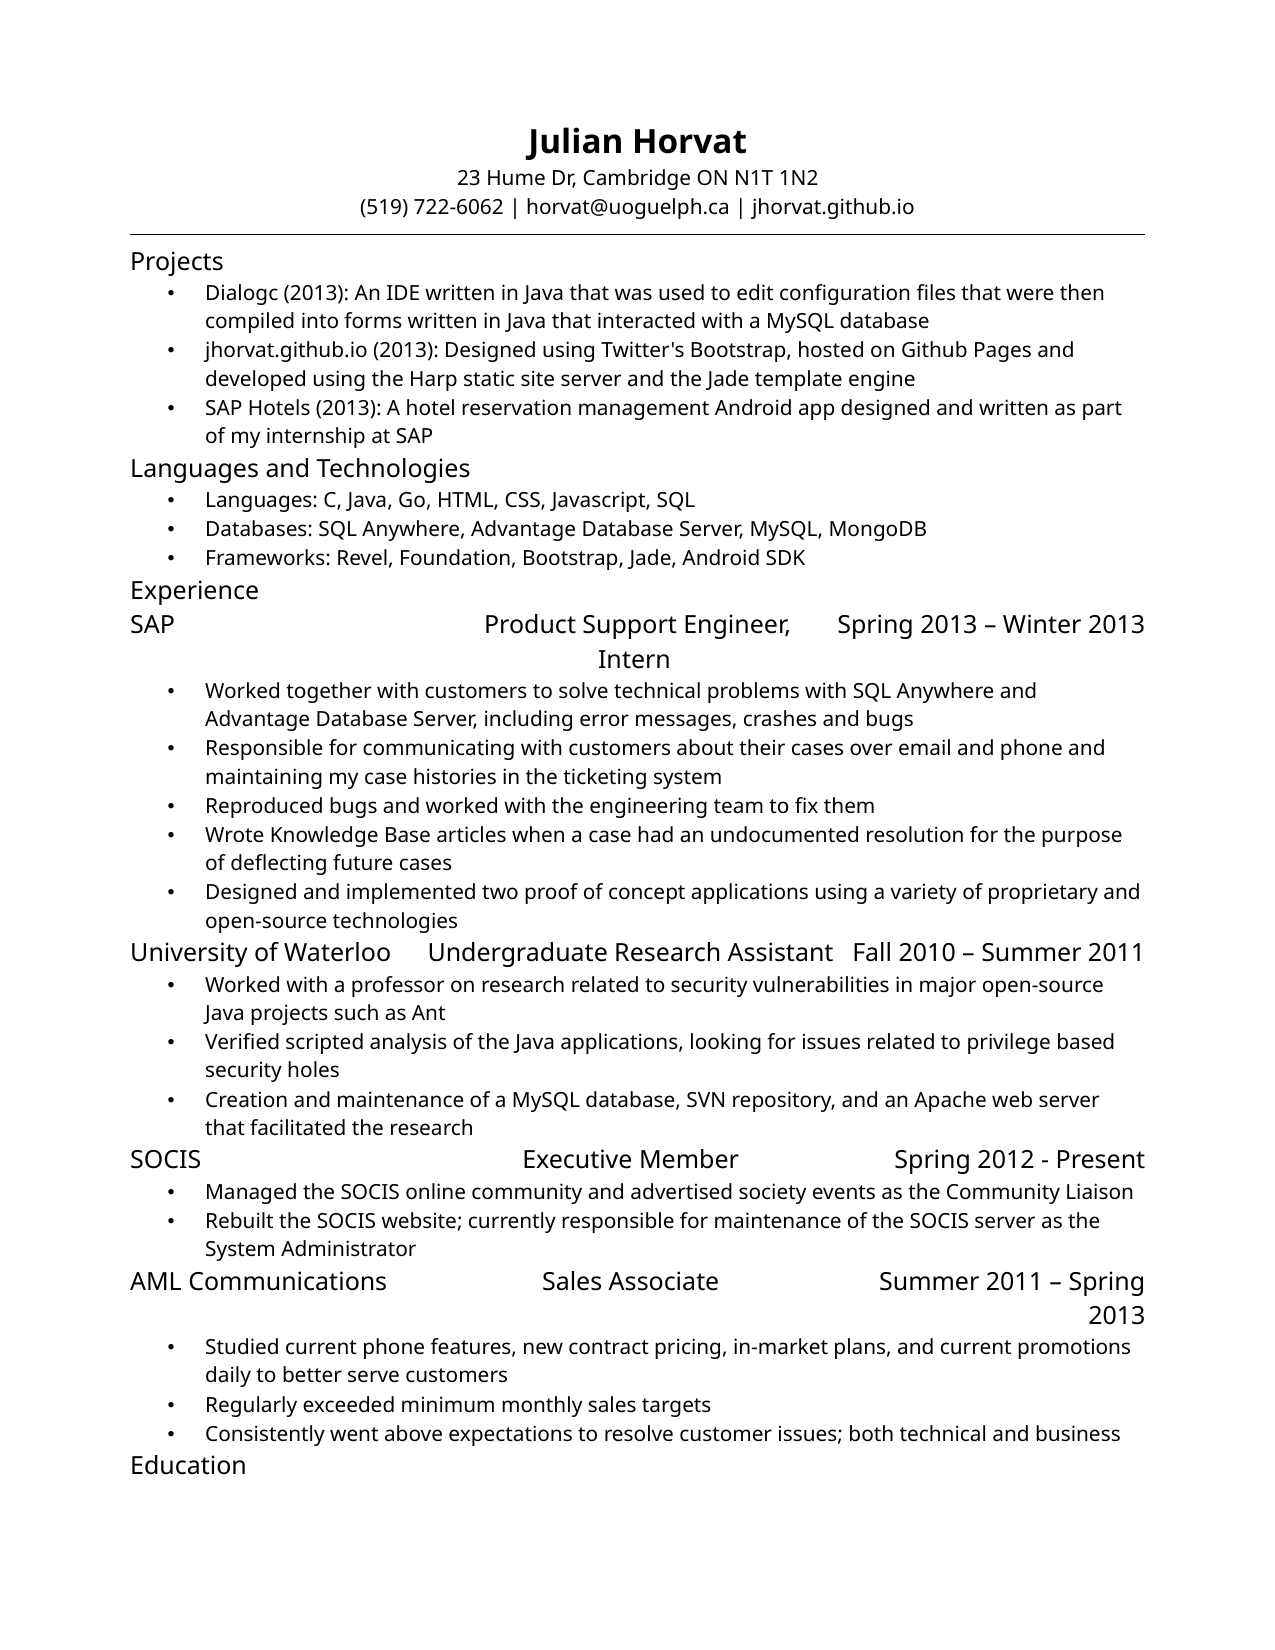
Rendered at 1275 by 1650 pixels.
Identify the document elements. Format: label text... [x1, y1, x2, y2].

table_header Product Support Engineer, Intern [468, 607, 807, 676]
table_header AML Communications [130, 1264, 427, 1332]
text (519) 722-6062 | horvat@uoguelph.ca | jhorvat.github.io [130, 192, 1145, 220]
text Education [130, 1448, 1145, 1482]
list Creation and maintenance of a MySQL database, SVN repository, and an Apache web server that facilitated the research [167, 1085, 1145, 1142]
table_header Undergraduate Research Assistant [427, 935, 841, 970]
list Verified scripted analysis of the Java applications, looking for issues related to privilege based security holes [167, 1027, 1145, 1084]
table_header Summer 2011 – Spring 2013 [841, 1264, 1145, 1332]
table_header Sales Associate [427, 1264, 841, 1332]
list Worked together with customers to solve technical problems with SQL Anywhere and Advantage Database Server, including error messages, crashes and bugs [167, 676, 1145, 733]
table_header Executive Member [427, 1142, 841, 1177]
table_header University of Waterloo [130, 935, 427, 970]
list Worked with a professor on research related to security vulnerabilities in major open-source Java projects such as Ant [167, 970, 1145, 1027]
list Rebuilt the SOCIS website; currently responsible for maintenance of the SOCIS server as the System Administrator [167, 1206, 1145, 1263]
text Experience [130, 572, 1145, 607]
table_header SAP [130, 607, 468, 676]
list Reproduced bugs and worked with the engineering team to fix them [167, 791, 1145, 819]
table_header Spring 2012 - Present [841, 1142, 1145, 1177]
list Frameworks: Revel, Foundation, Bootstrap, Jade, Android SDK [167, 543, 1145, 572]
table_header SOCIS [130, 1142, 427, 1177]
list Wrote Knowledge Base articles when a case had an undocumented resolution for the purpose of deflecting future cases [167, 820, 1145, 877]
list Studied current phone features, new contract pricing, in-market plans, and current promotions daily to better serve customers [167, 1332, 1145, 1389]
list Responsible for communicating with customers about their cases over email and phone and maintaining my case histories in the ticketing system [167, 733, 1145, 790]
list Managed the SOCIS online community and advertised society events as the Community Liaison [167, 1177, 1145, 1205]
table_header Fall 2010 – Summer 2011 [841, 935, 1145, 970]
subtitle Julian Horvat [130, 118, 1145, 163]
list Dialogc (2013): An IDE written in Java that was used to edit configuration files that were then compiled into forms written in Java that interacted with a MySQL database [167, 278, 1145, 335]
list SAP Hotels (2013): A hotel reservation management Android app designed and written as part of my internship at SAP [167, 393, 1145, 450]
list Languages: C, Java, Go, HTML, CSS, Javascript, SQL [167, 485, 1145, 514]
list Consistently went above expectations to resolve customer issues; both technical and business [167, 1419, 1145, 1447]
text 23 Hume Dr, Cambridge ON N1T 1N2 [130, 163, 1145, 192]
list Databases: SQL Anywhere, Advantage Database Server, MySQL, MongoDB [167, 514, 1145, 543]
text Projects [130, 243, 1145, 277]
list jhorvat.github.io (2013): Designed using Twitter's Bootstrap, hosted on Github Pages and developed using the Harp static site server and the Jade template engine [167, 336, 1145, 392]
table_header Spring 2013 – Winter 2013 [807, 607, 1145, 676]
list Designed and implemented two proof of concept applications using a variety of proprietary and open-source technologies [167, 877, 1145, 934]
list Regularly exceeded minimum monthly sales targets [167, 1390, 1145, 1418]
text Languages and Technologies [130, 451, 1145, 485]
